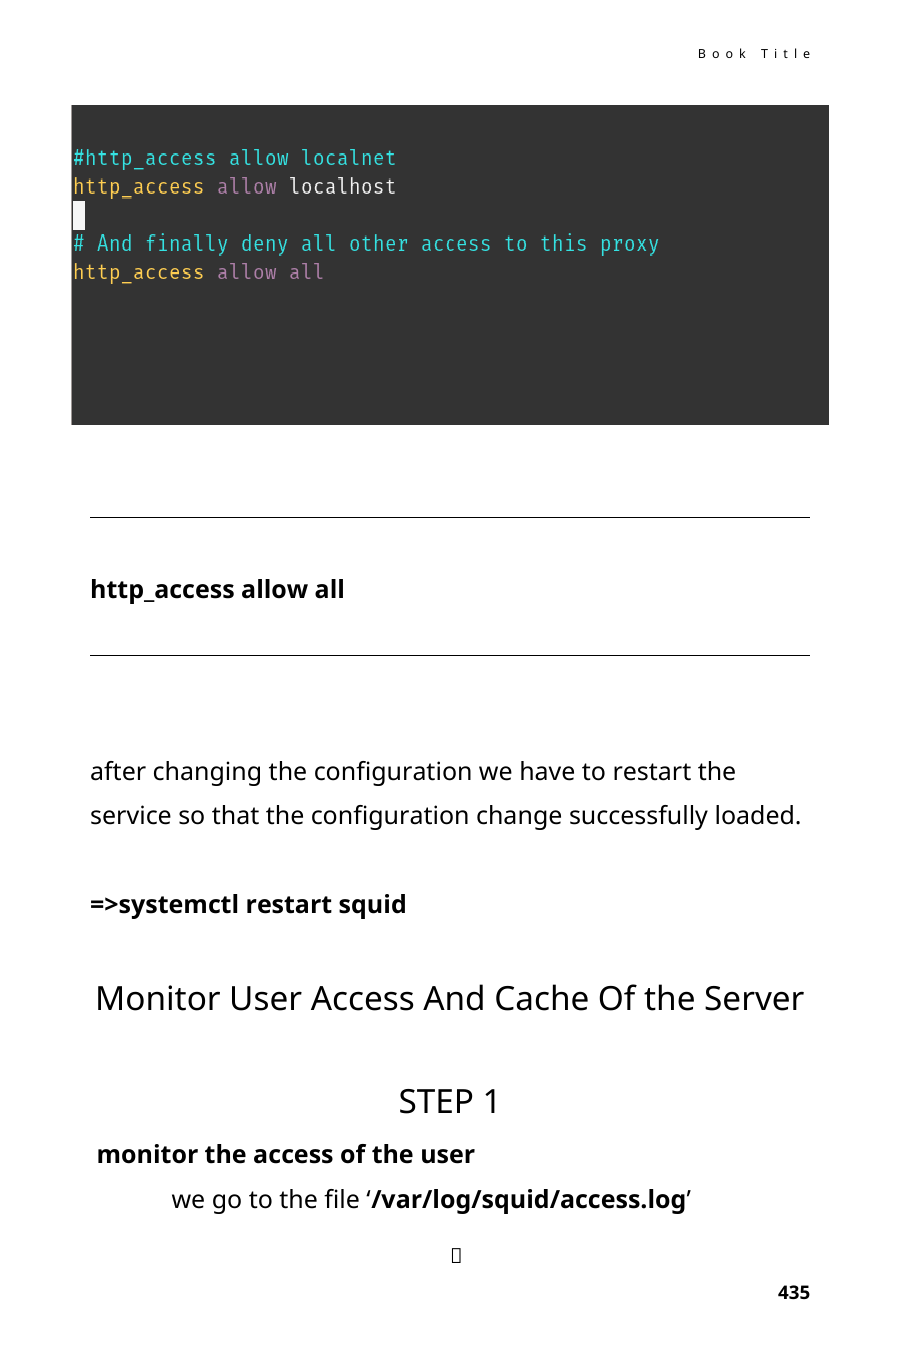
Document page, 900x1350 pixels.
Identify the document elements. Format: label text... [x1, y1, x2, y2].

text monitor the access of the user [90, 1137, 810, 1171]
text Monitor User Access And Cache Of the Server [90, 975, 810, 1020]
text STEP 1 [90, 1078, 810, 1124]
text we go to the file ‘/var/log/squid/access.log’ [90, 1181, 810, 1216]
text after changing the configuration we have to restart the service so that the configuration change successfully loaded. [90, 754, 810, 832]
text =>systemctl restart squid [90, 886, 810, 921]
picture [71, 105, 829, 425]
text http_access allow all [90, 572, 810, 606]
